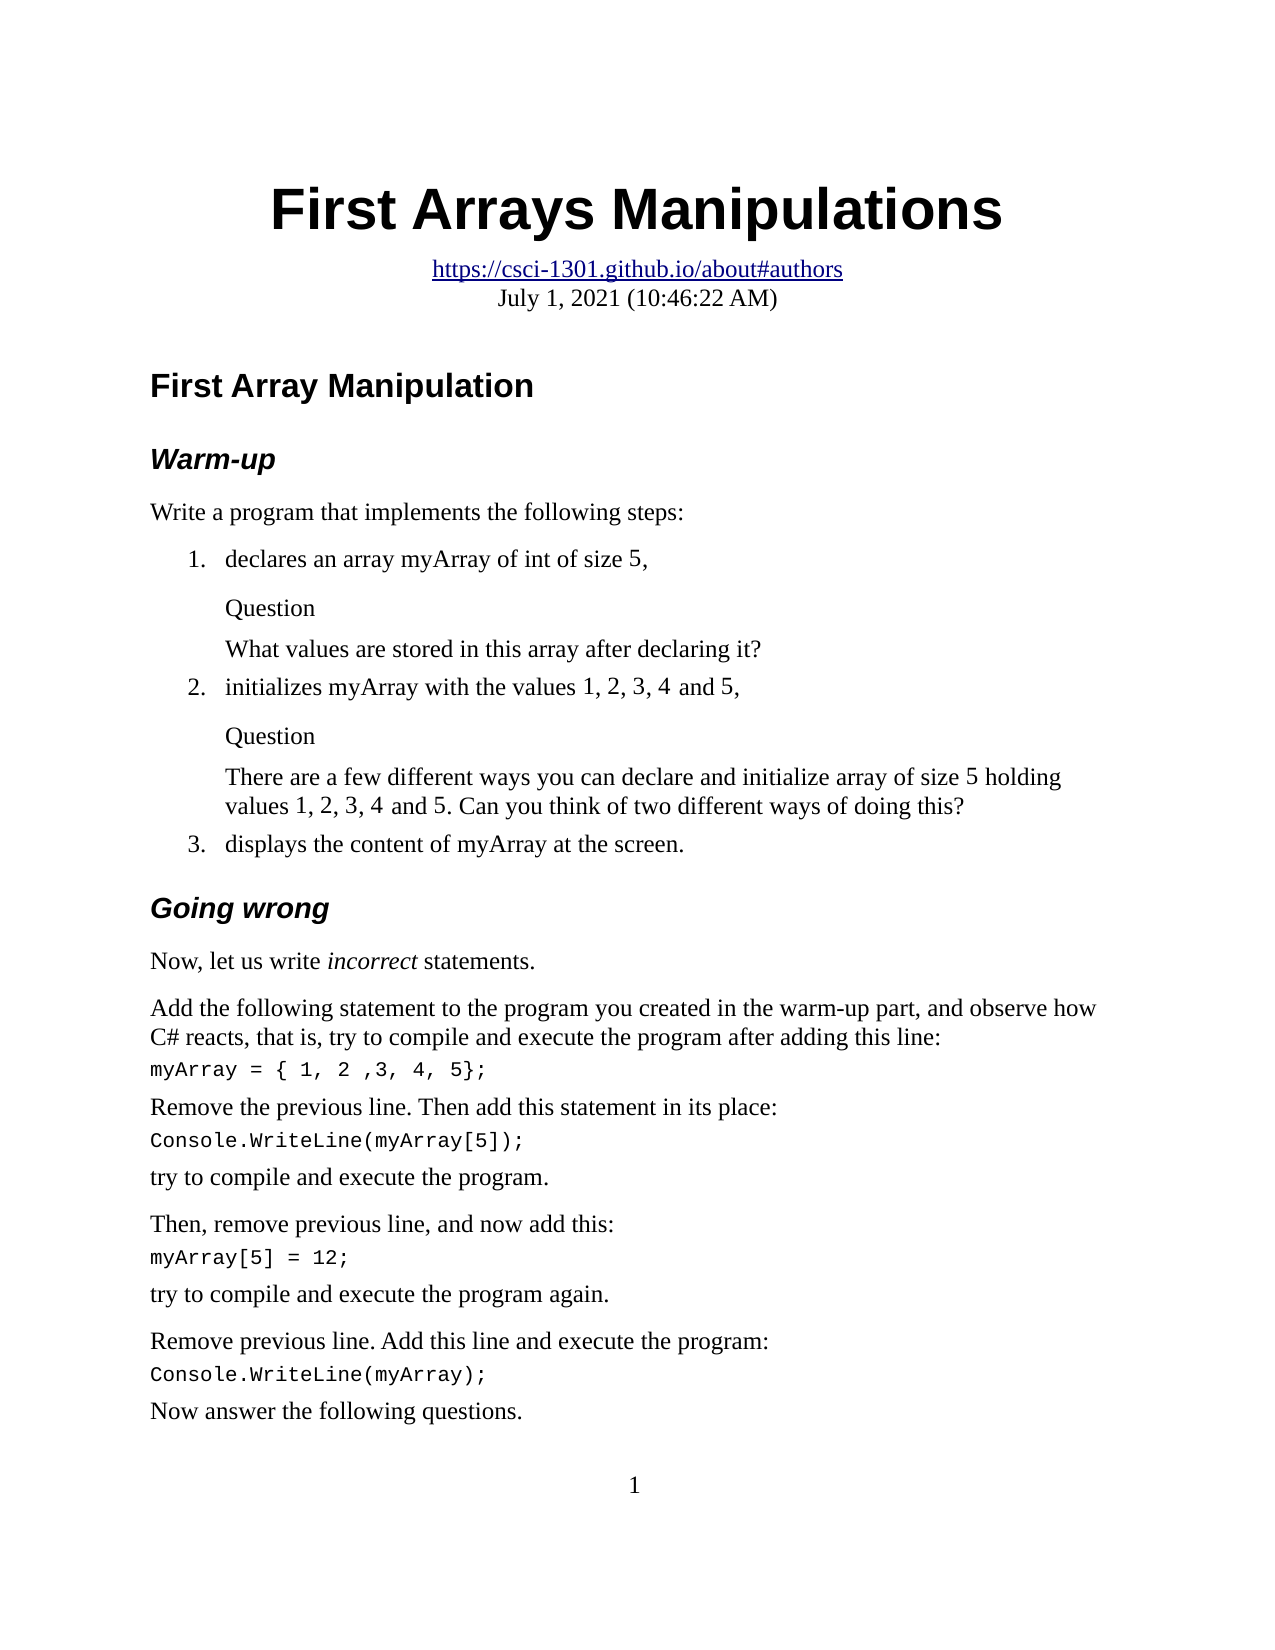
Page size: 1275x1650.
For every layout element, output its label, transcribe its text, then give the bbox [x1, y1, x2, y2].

list Question [187, 593, 1125, 622]
list Question [187, 721, 1125, 750]
text Then, remove previous line, and now add this: [150, 1209, 1125, 1238]
text Remove the previous line. Then add this statement in its place: [150, 1092, 1125, 1121]
text try to compile and execute the program again. [150, 1279, 1125, 1308]
title First Arrays Manipulations [150, 175, 1125, 242]
text myArray = { 1, 2 ,3, 4, 5}; [150, 1059, 1125, 1083]
subtitle First Array Manipulation [150, 366, 1125, 404]
subtitle Warm-up [150, 442, 1125, 476]
text Now answer the following questions. [150, 1396, 1125, 1425]
list initializes myArray with the values , , , and , [187, 672, 1125, 701]
text Remove previous line. Add this line and execute the program: [150, 1326, 1125, 1355]
text Write a program that implements the following steps: [150, 497, 1125, 526]
list declares an array myArray of int of size , [187, 544, 1125, 572]
text Console.WriteLine(myArray); [150, 1364, 1125, 1387]
text myArray[5] = 12; [150, 1247, 1125, 1270]
text Now, let us write incorrect statements. [150, 946, 1125, 975]
text https://csci-1301.github.io/about#authors [150, 254, 1125, 283]
text try to compile and execute the program. [150, 1162, 1125, 1191]
list There are a few different ways you can declare and initialize array of size holding values , , , and . Can you think of two different ways of doing this? [187, 762, 1125, 820]
list displays the content of myArray at the screen. [187, 829, 1125, 857]
list What values are stored in this array after declaring it? [187, 634, 1125, 663]
subtitle Going wrong [150, 891, 1125, 925]
text July 1, 2021 (10:46:22 AM) [150, 283, 1125, 312]
text Console.WriteLine(myArray[5]); [150, 1130, 1125, 1153]
text Add the following statement to the program you created in the warm-up part, and observe how C# reacts, that is, try to compile and execute the program after adding this line: [150, 993, 1125, 1051]
